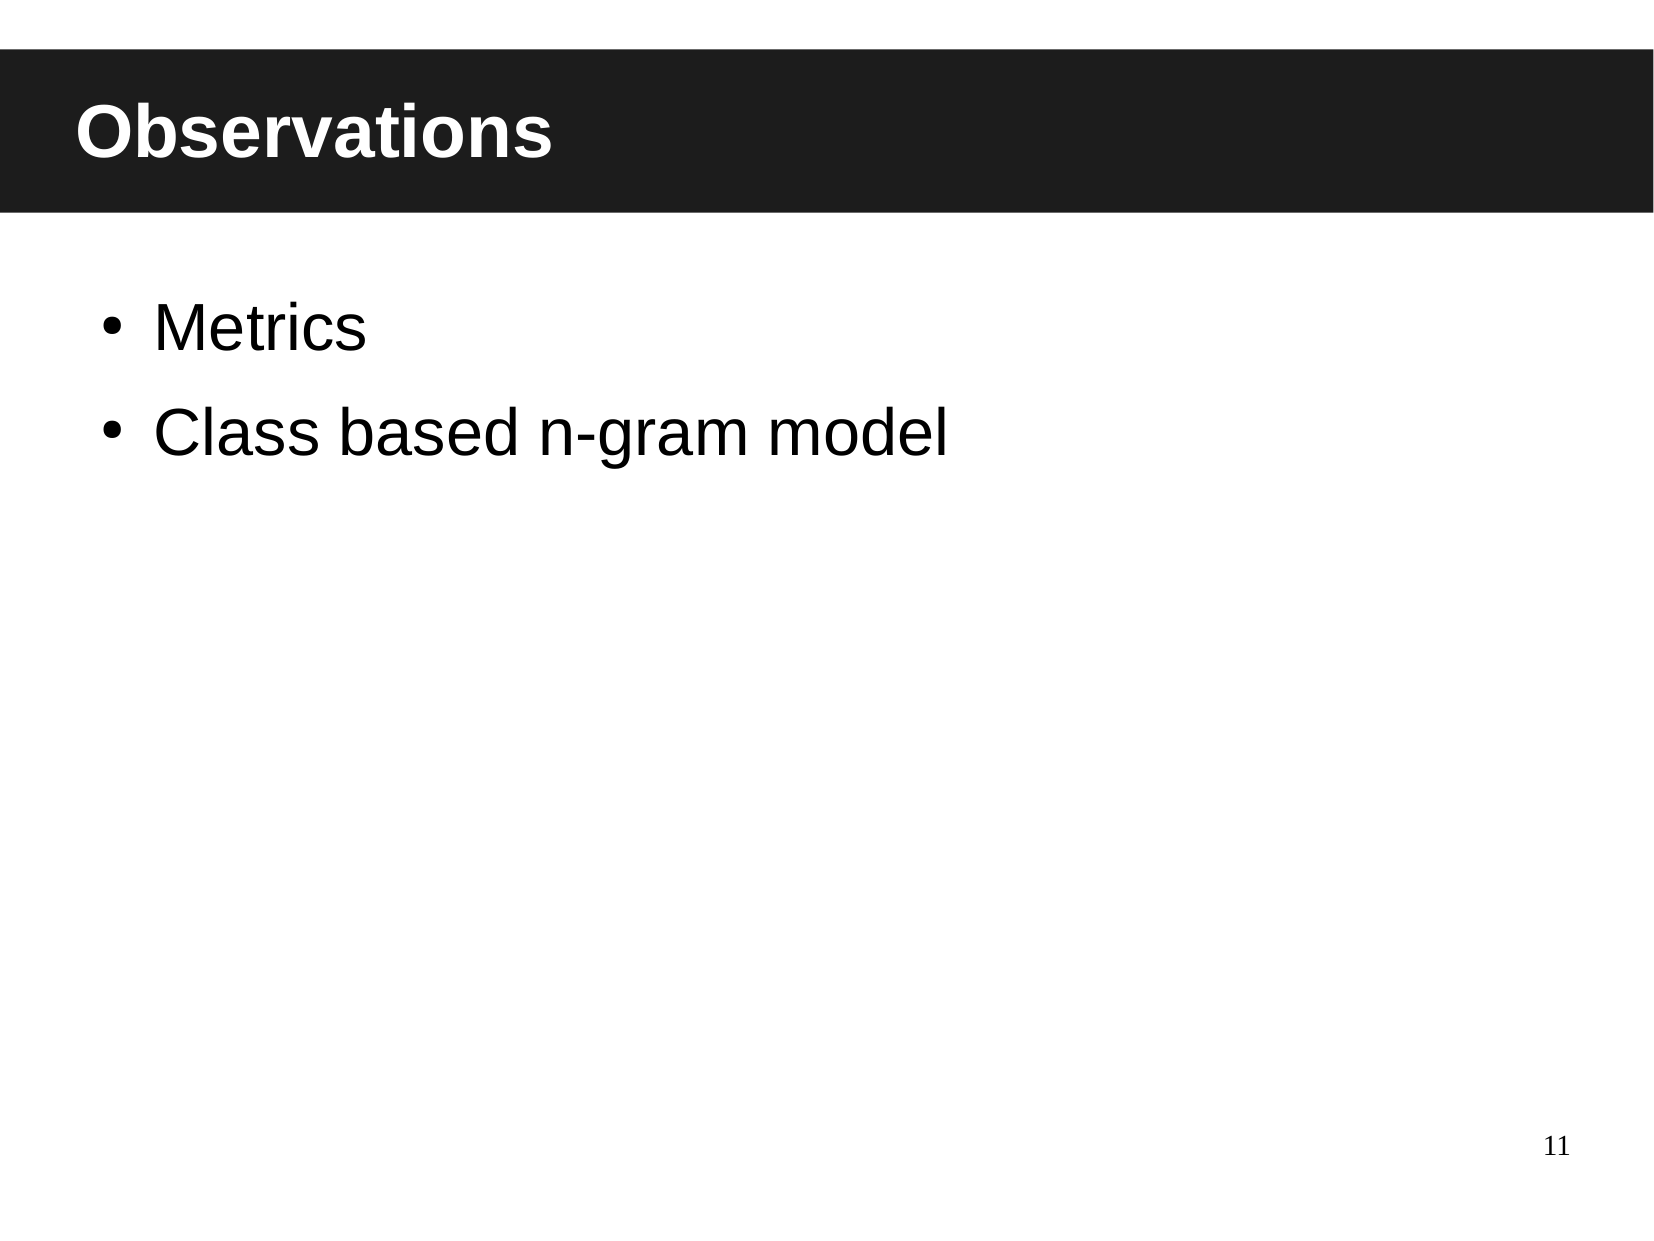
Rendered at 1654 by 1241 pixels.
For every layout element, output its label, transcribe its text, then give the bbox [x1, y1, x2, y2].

title Observations [0, 49, 1654, 213]
list Metrics Class based n-gram model [82, 290, 1571, 1010]
